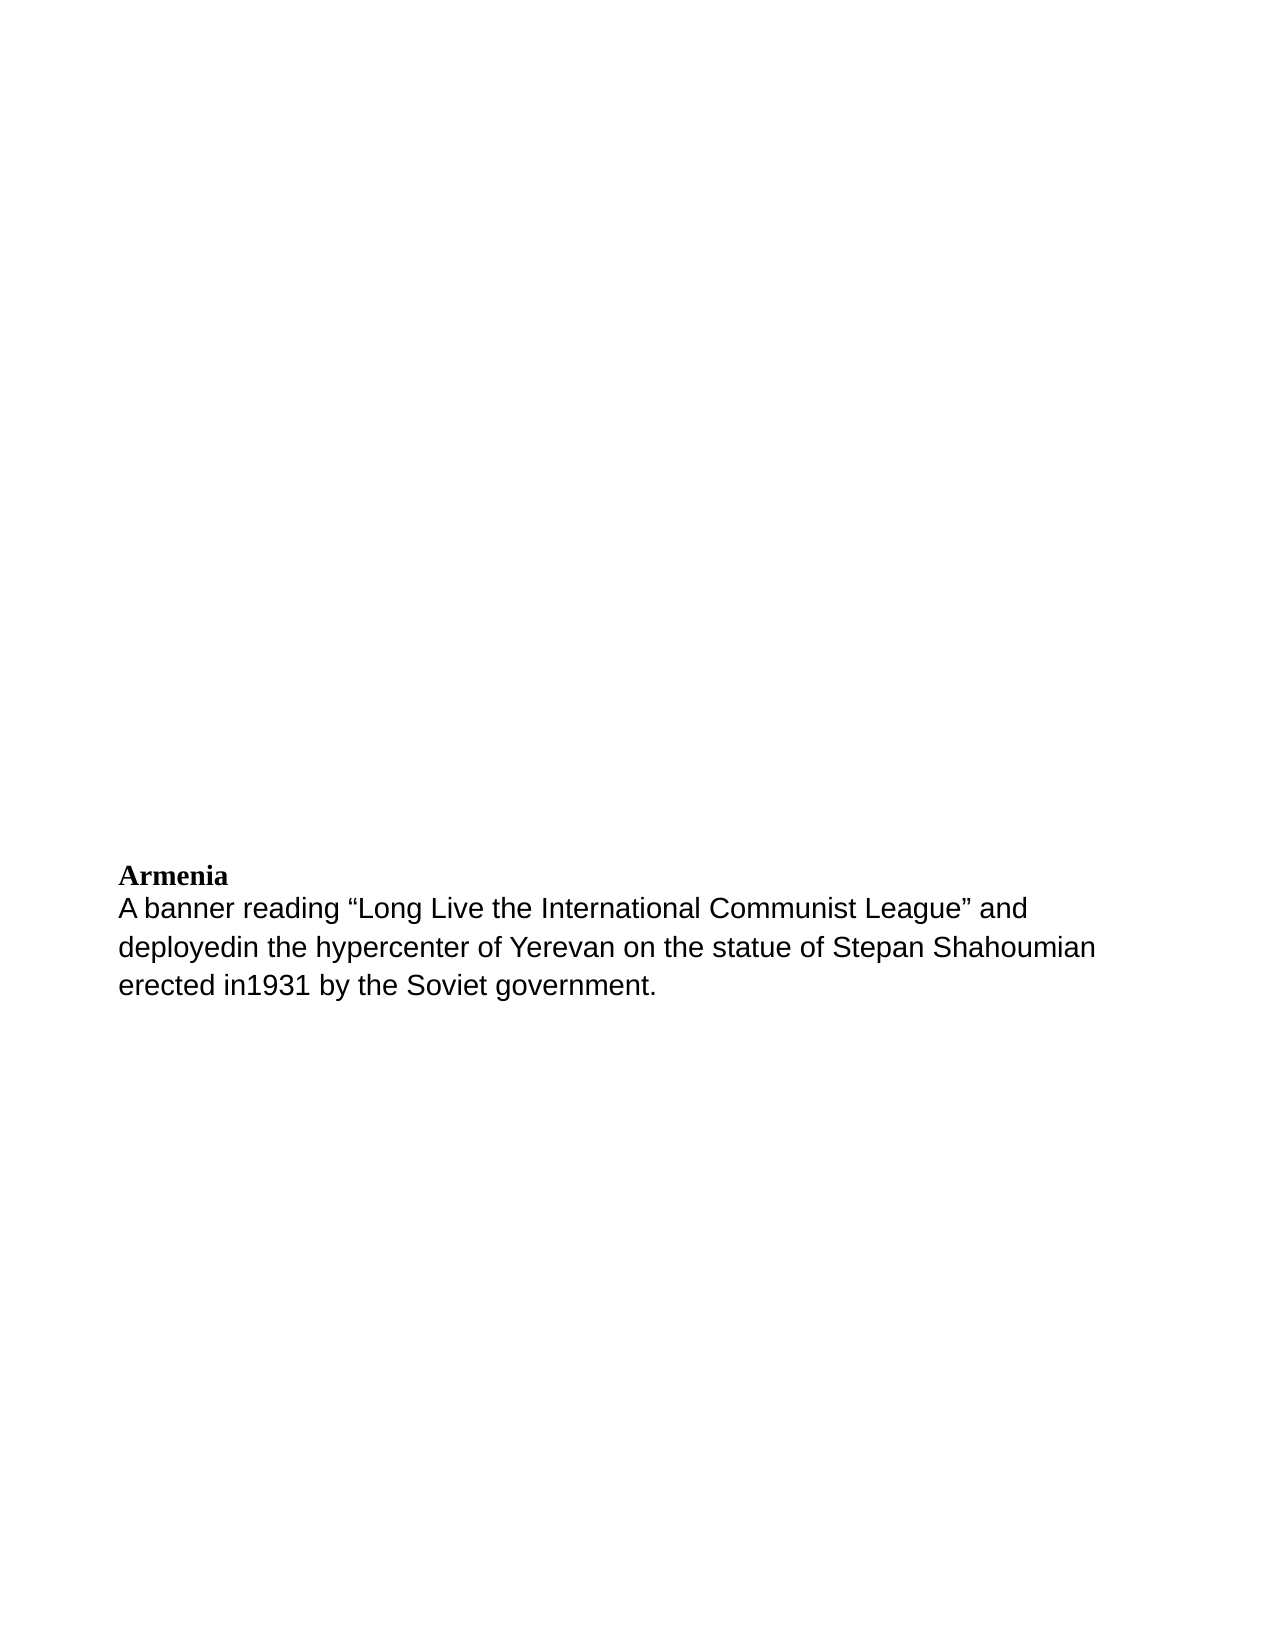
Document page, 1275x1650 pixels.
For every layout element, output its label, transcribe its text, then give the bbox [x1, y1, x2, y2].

subtitle Armenia [118, 858, 1157, 891]
text A banner reading “Long Live the International Communist League” and deployedin the hypercenter of Yerevan on the statue of Stepan Shahoumian erected in1931 by the Soviet government. [118, 891, 1157, 1002]
